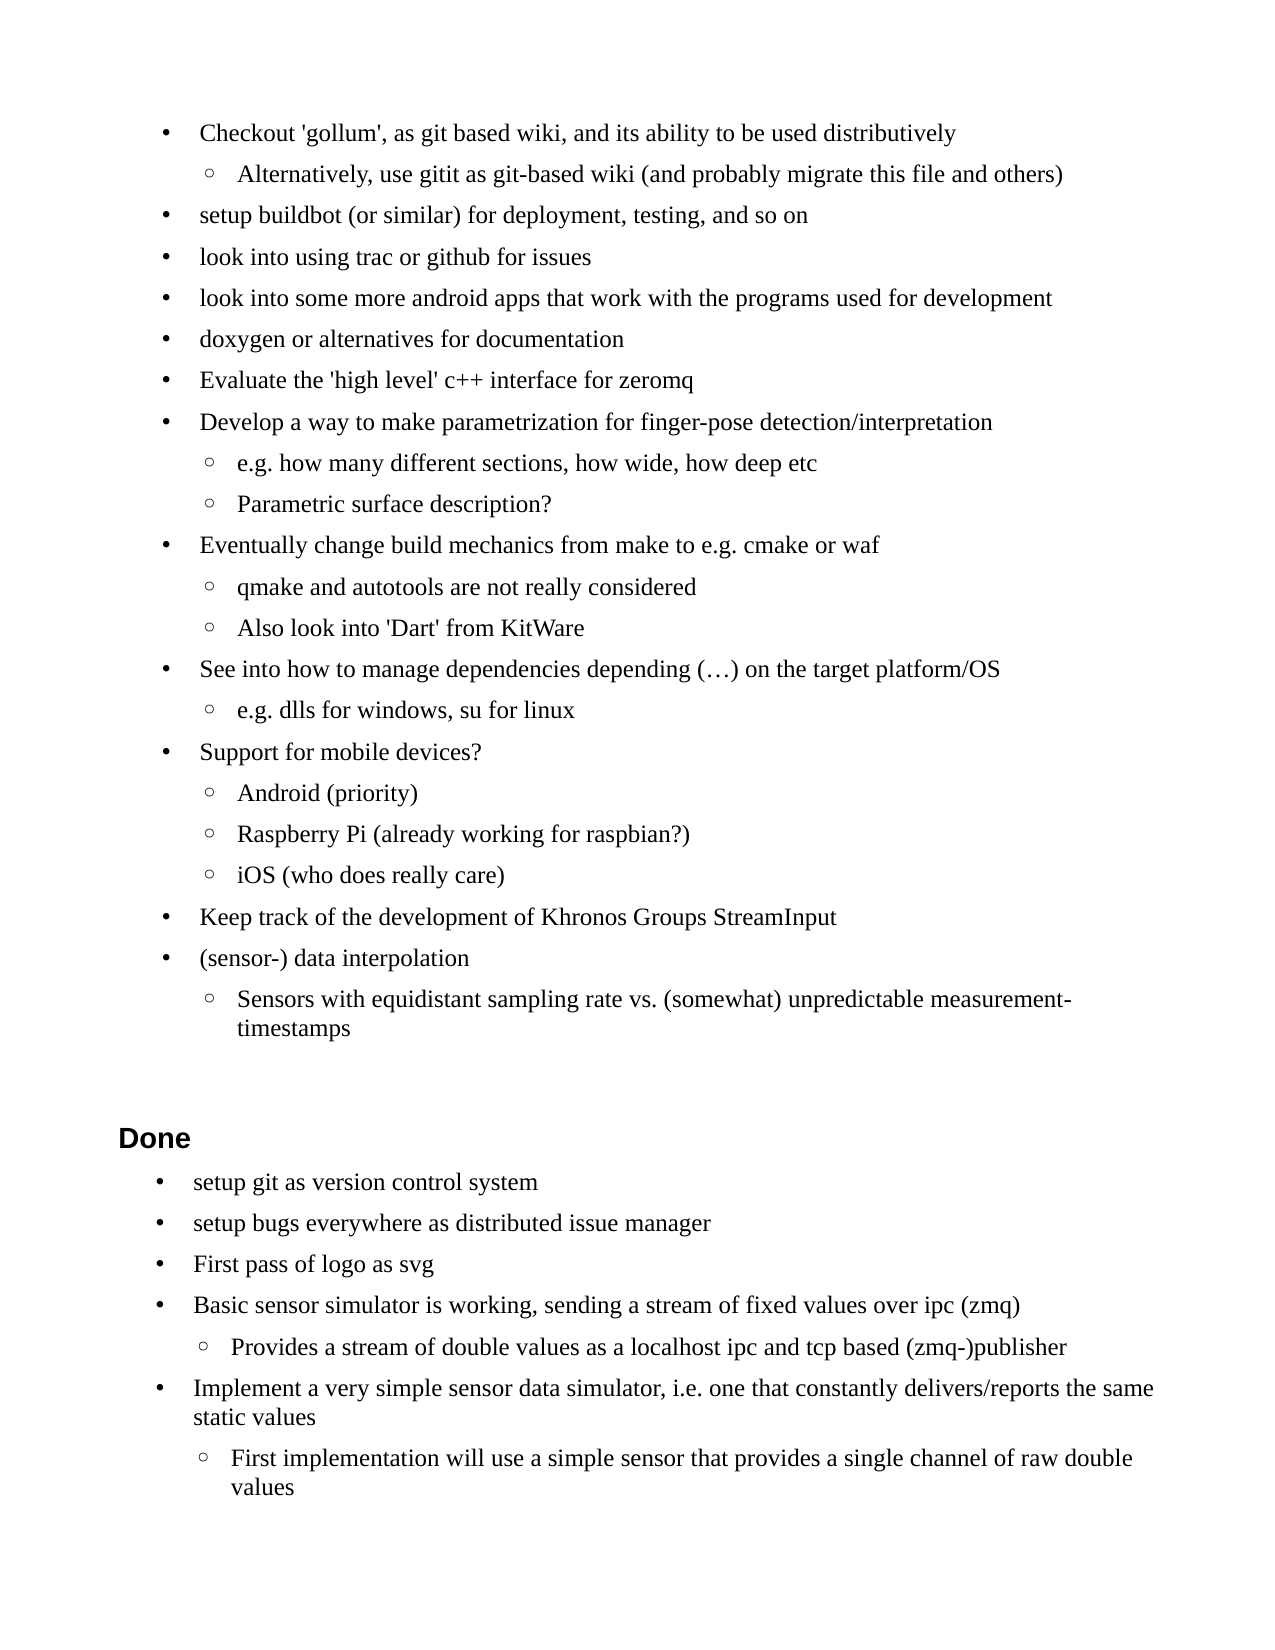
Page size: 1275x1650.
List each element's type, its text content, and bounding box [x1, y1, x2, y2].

subtitle First implementation will use a simple sensor that provides a single channel of raw double values [193, 1443, 1157, 1500]
subtitle Provides a stream of double values as a localhost ipc and tcp based (zmq-)publisher [193, 1332, 1157, 1360]
subtitle First pass of logo as svg [156, 1249, 1157, 1278]
subtitle Raspberry Pi (already working for raspbian?) [199, 819, 1157, 848]
subtitle setup bugs everywhere as distributed issue manager [156, 1208, 1157, 1237]
subtitle Parametric surface description? [199, 489, 1157, 518]
subtitle Android (priority) [199, 778, 1157, 807]
subtitle Also look into 'Dart' from KitWare [199, 613, 1157, 642]
subtitle Evaluate the 'high level' c++ interface for zeromq [162, 366, 1157, 394]
subtitle Support for mobile devices? [162, 737, 1157, 766]
subtitle setup buildbot (or similar) for deployment, testing, and so on [162, 201, 1157, 229]
subtitle qmake and autotools are not really considered [199, 572, 1157, 601]
subtitle Done [118, 1121, 1157, 1154]
subtitle Basic sensor simulator is working, sending a stream of fixed values over ipc (zmq) [156, 1290, 1157, 1319]
subtitle Keep track of the development of Khronos Groups StreamInput [162, 902, 1157, 931]
subtitle look into some more android apps that work with the programs used for development [162, 283, 1157, 312]
subtitle See into how to manage dependencies depending (…) on the target platform/OS [162, 654, 1157, 683]
subtitle iOS (who does really care) [199, 861, 1157, 889]
subtitle (sensor-) data interpolation [162, 943, 1157, 972]
subtitle Eventually change build mechanics from make to e.g. cmake or waf [162, 531, 1157, 559]
subtitle Checkout 'gollum', as git based wiki, and its ability to be used distributively [162, 118, 1157, 147]
subtitle look into using trac or github for issues [162, 242, 1157, 271]
subtitle setup git as version control system [156, 1167, 1157, 1195]
subtitle Alternatively, use gitit as git-based wiki (and probably migrate this file and others) [199, 159, 1157, 188]
subtitle doxygen or alternatives for documentation [162, 324, 1157, 353]
subtitle Implement a very simple sensor data simulator, i.e. one that constantly delivers/reports the same static values [156, 1373, 1157, 1430]
subtitle Develop a way to make parametrization for finger-pose detection/interpretation [162, 407, 1157, 436]
subtitle Sensors with equidistant sampling rate vs. (somewhat) unpredictable measurement- timestamps [199, 984, 1157, 1042]
subtitle e.g. how many different sections, how wide, how deep etc [199, 448, 1157, 477]
subtitle e.g. dlls for windows, su for linux [199, 696, 1157, 724]
